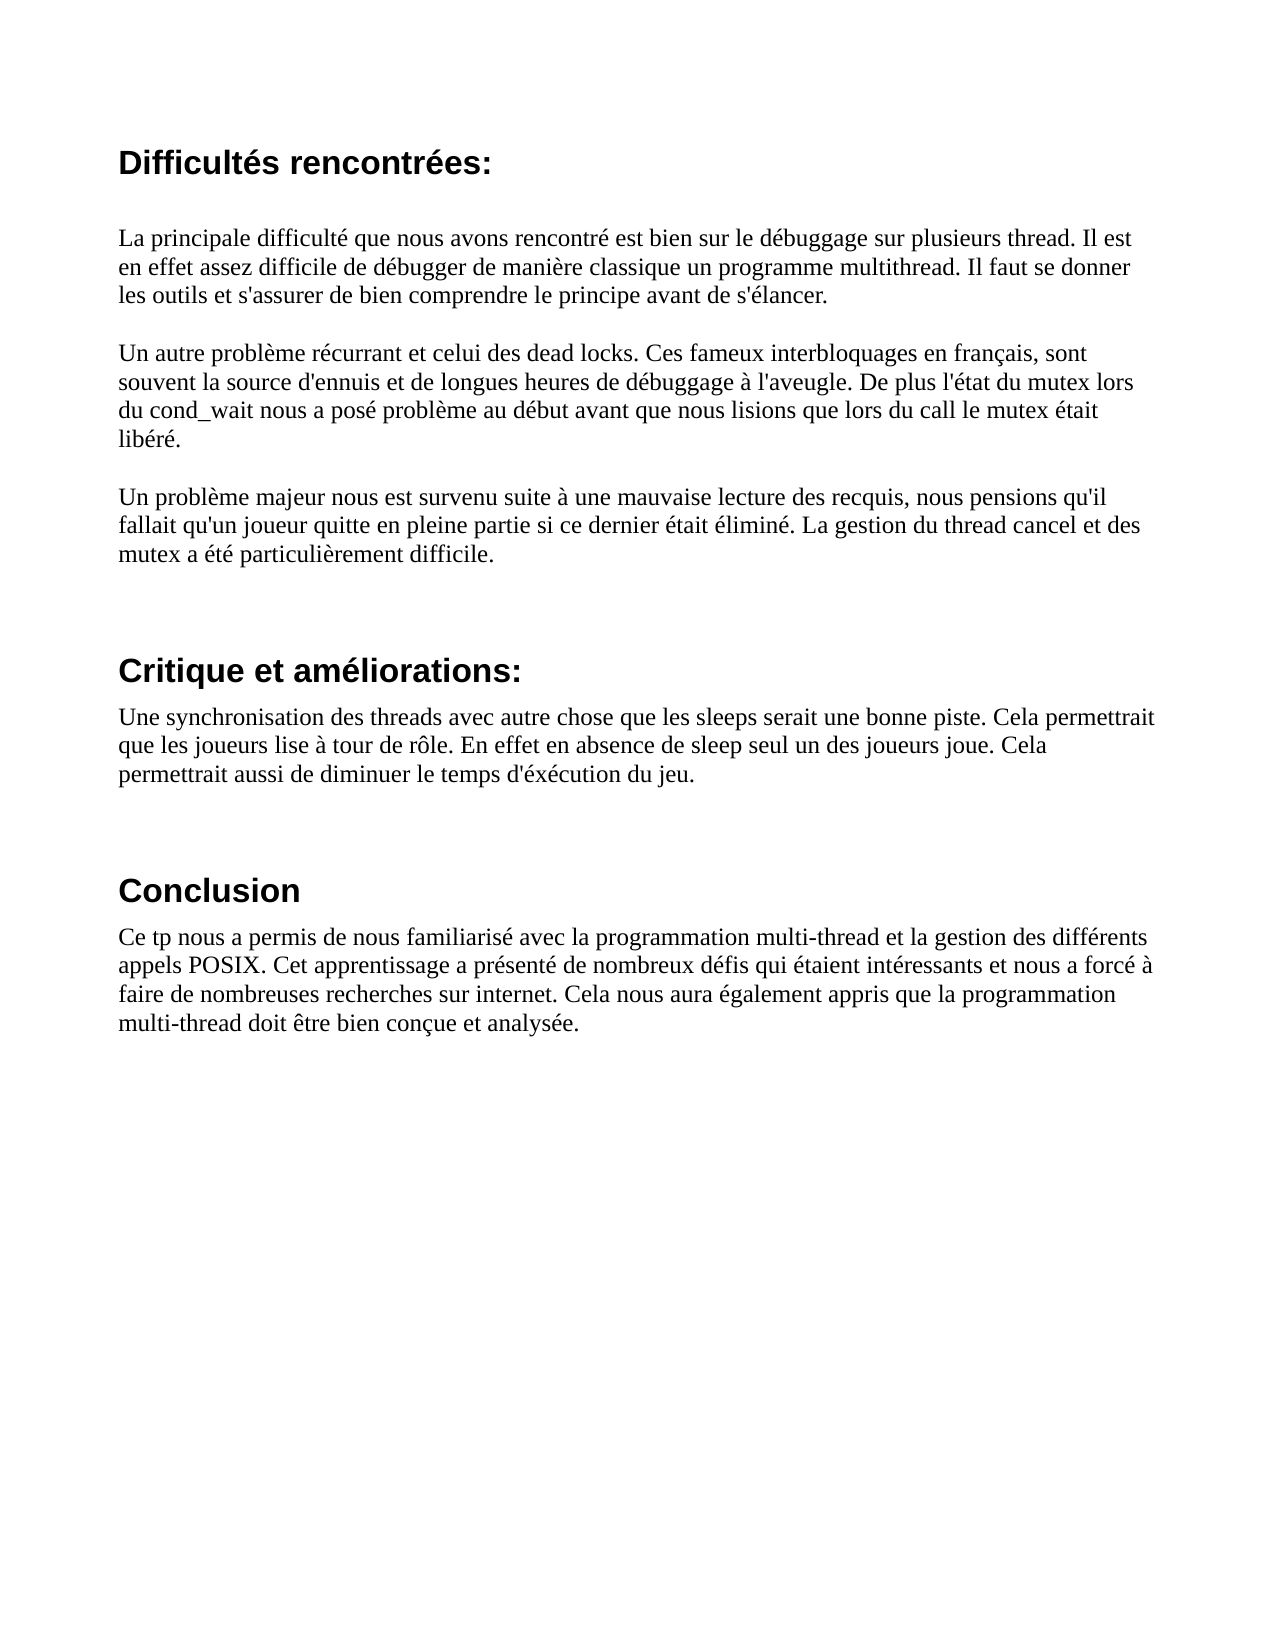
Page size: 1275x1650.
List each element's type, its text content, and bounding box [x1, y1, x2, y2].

text Un autre problème récurrant et celui des dead locks. Ces fameux interbloquages en français, sont souvent la source d'ennuis et de longues heures de débuggage à l'aveugle. De plus l'état du mutex lors du cond_wait nous a posé problème au début avant que nous lisions que lors du call le mutex était libéré. [118, 338, 1157, 453]
text Ce tp nous a permis de nous familiarisé avec la programmation multi-thread et la gestion des différents appels POSIX. Cet apprentissage a présenté de nombreux défis qui étaient intéressants et nous a forcé à faire de nombreuses recherches sur internet. Cela nous aura également appris que la programmation multi-thread doit être bien conçue et analysée. [118, 922, 1157, 1037]
subtitle Critique et améliorations: [118, 651, 1157, 689]
text Un problème majeur nous est survenu suite à une mauvaise lecture des recquis, nous pensions qu'il fallait qu'un joueur quitte en pleine partie si ce dernier était éliminé. La gestion du thread cancel et des mutex a été particulièrement difficile. [118, 482, 1157, 568]
text Une synchronisation des threads avec autre chose que les sleeps serait une bonne piste. Cela permettrait que les joueurs lise à tour de rôle. En effet en absence de sleep seul un des joueurs joue. Cela permettrait aussi de diminuer le temps d'éxécution du jeu. [118, 702, 1157, 788]
text La principale difficulté que nous avons rencontré est bien sur le débuggage sur plusieurs thread. Il est en effet assez difficile de débugger de manière classique un programme multithread. Il faut se donner les outils et s'assurer de bien comprendre le principe avant de s'élancer. [118, 223, 1157, 309]
subtitle Conclusion [118, 870, 1157, 909]
subtitle Difficultés rencontrées: [118, 143, 1157, 182]
